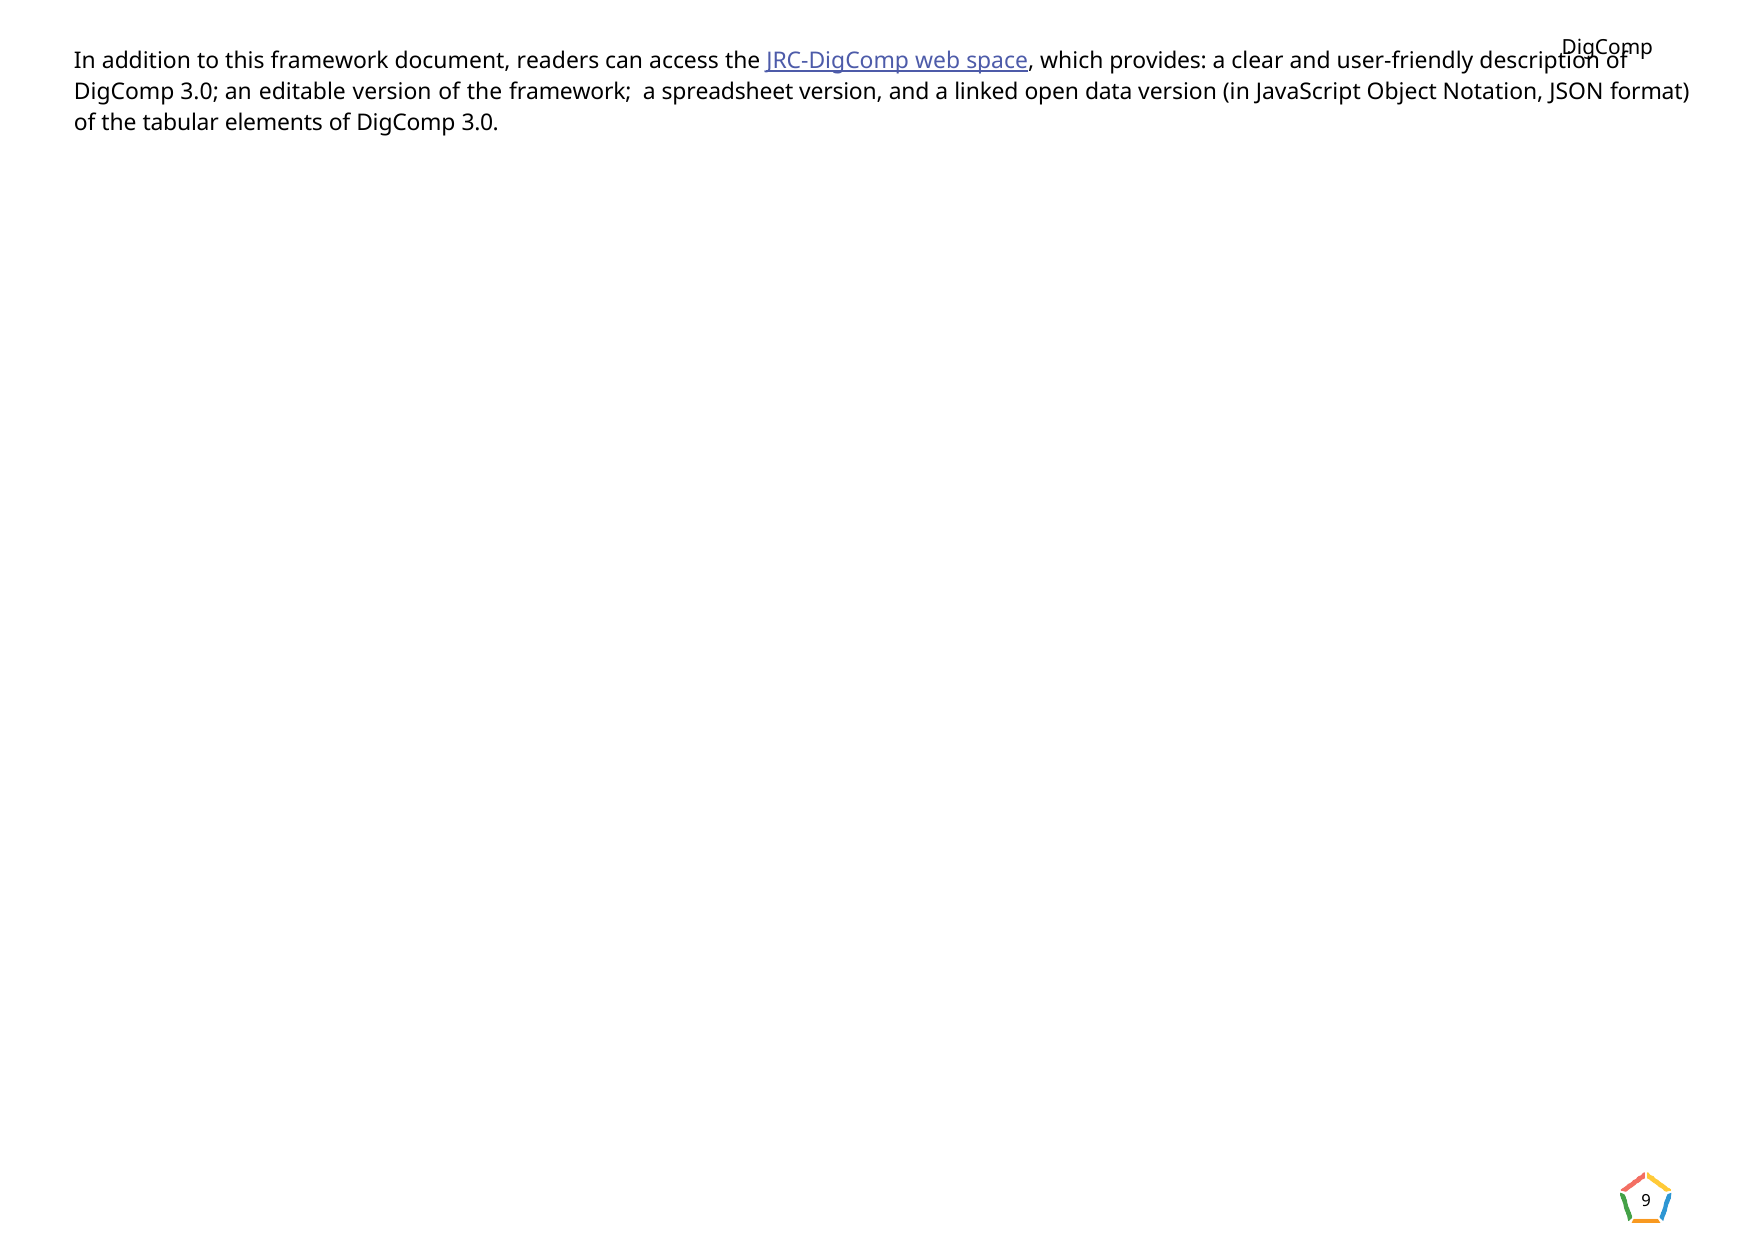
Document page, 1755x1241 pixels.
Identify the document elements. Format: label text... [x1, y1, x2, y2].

text In addition to this framework document, readers can access the JRC-DigComp web space, which provides: a clear and user-friendly description of DigComp 3.0; an editable version of the framework; a spreadsheet version, and a linked open data version (in JavaScript Object Notation, JSON format) of the tabular elements of DigComp 3.0. [74, 44, 1710, 137]
